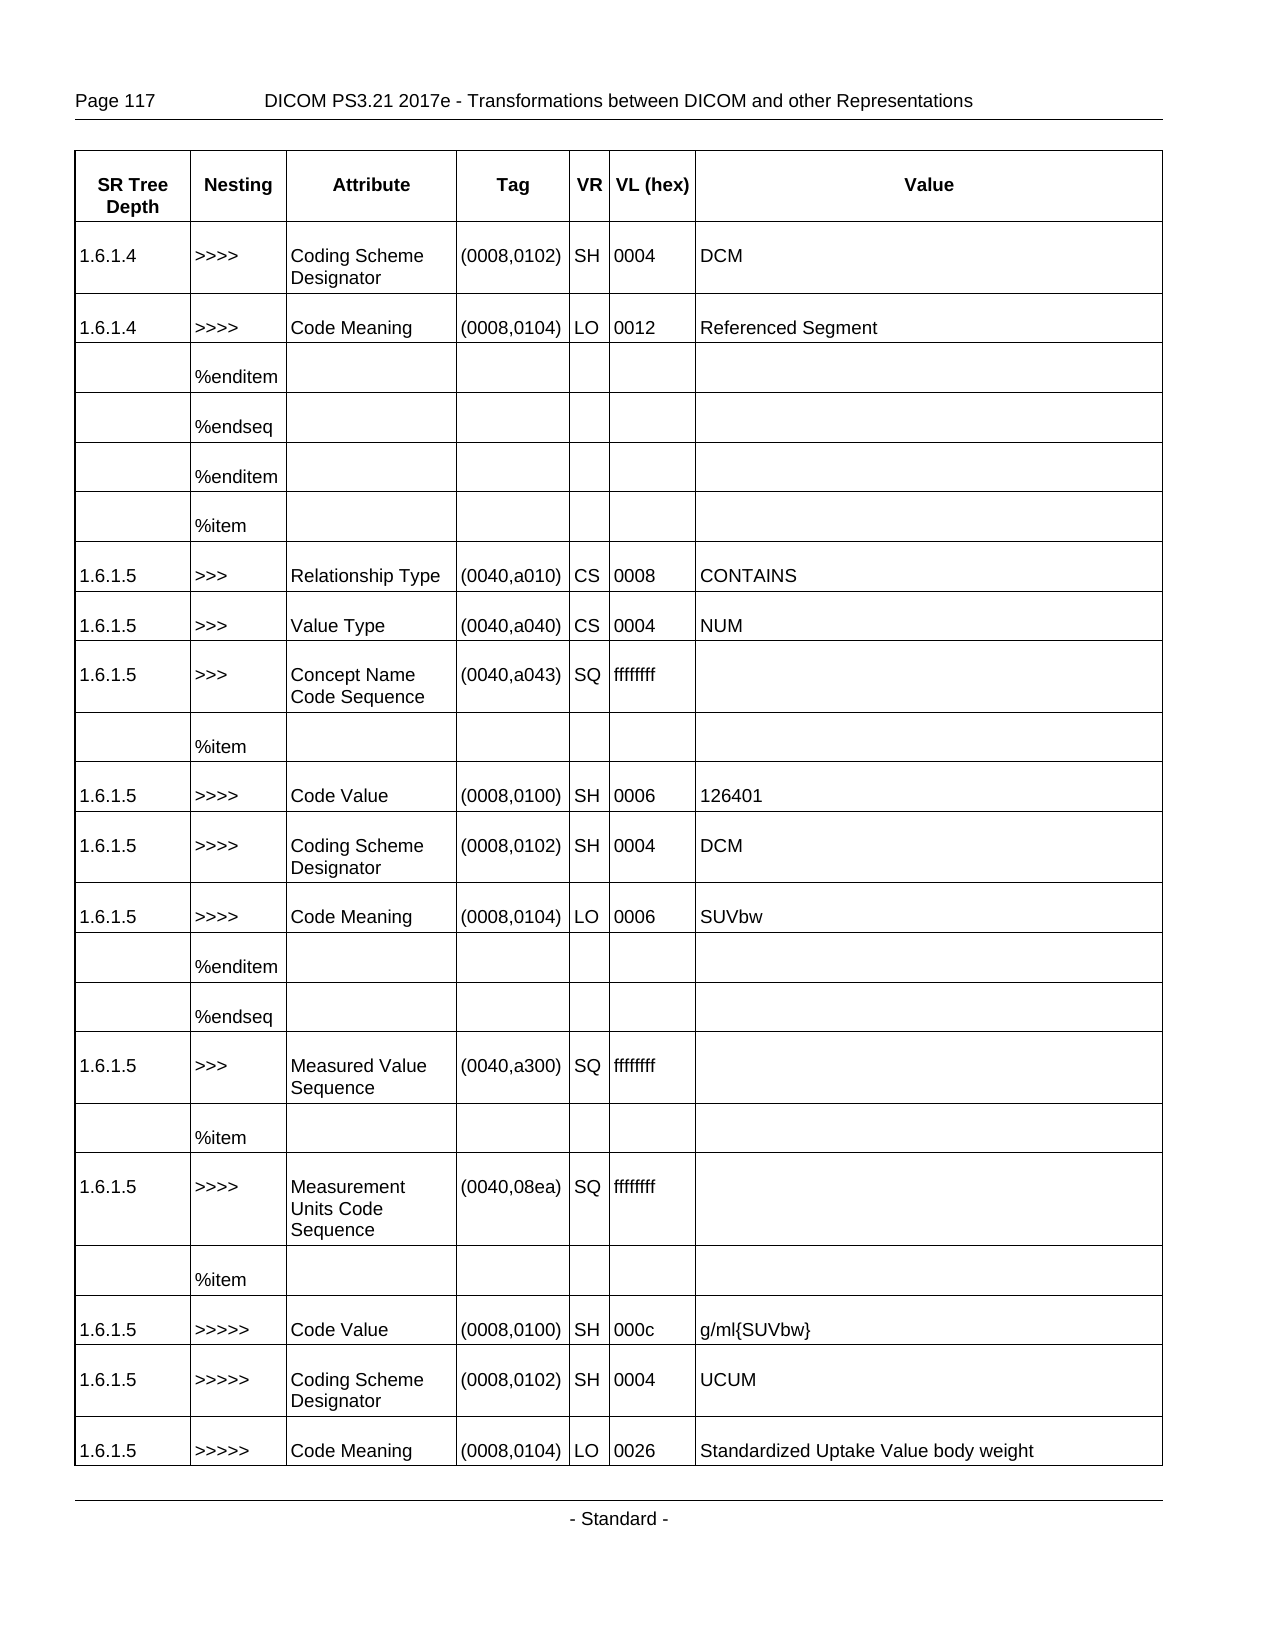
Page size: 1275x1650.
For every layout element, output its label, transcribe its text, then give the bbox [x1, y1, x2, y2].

table_cell [696, 1104, 1162, 1152]
table_cell Standardized Uptake Value body weight [696, 1417, 1162, 1465]
table_cell (0008,0104) [457, 1417, 569, 1465]
table_cell (0040,a010) [457, 542, 569, 591]
table_cell [457, 983, 569, 1031]
table_cell UCUM [696, 1345, 1162, 1416]
table_cell (0040,a043) [457, 641, 569, 712]
table_cell 000c [610, 1296, 695, 1344]
table_cell 0026 [610, 1417, 695, 1465]
table_cell [610, 492, 695, 541]
table_cell [696, 641, 1162, 712]
table_cell [696, 1032, 1162, 1102]
table_cell [696, 492, 1162, 541]
table_cell [76, 933, 190, 982]
table_cell [76, 443, 190, 491]
table_cell 0004 [610, 592, 695, 640]
table_cell Code Meaning [287, 294, 456, 342]
table_cell [696, 443, 1162, 491]
table_cell [696, 983, 1162, 1031]
table_cell [287, 343, 456, 392]
table_cell Code Value [287, 762, 456, 811]
table_cell >>>>> [191, 1296, 286, 1344]
table_cell [570, 933, 609, 982]
table_cell 0004 [610, 812, 695, 882]
table_cell 0008 [610, 542, 695, 591]
table_cell 1.6.1.5 [76, 1345, 190, 1416]
table_cell %item [191, 492, 286, 541]
table_cell [570, 343, 609, 392]
table_cell LO [570, 1417, 609, 1465]
table_cell [457, 443, 569, 491]
table_cell [287, 492, 456, 541]
table_cell [610, 343, 695, 392]
table_cell >>>> [191, 222, 286, 292]
table_cell Coding Scheme Designator [287, 222, 456, 292]
table_cell Coding Scheme Designator [287, 812, 456, 882]
table_cell >>>> [191, 294, 286, 342]
table_cell [457, 343, 569, 392]
table_cell SH [570, 222, 609, 292]
table_cell 0006 [610, 883, 695, 932]
table_cell 1.6.1.5 [76, 1153, 190, 1245]
table_cell [457, 1246, 569, 1295]
table_cell (0040,08ea) [457, 1153, 569, 1245]
table_cell [610, 393, 695, 442]
table_cell [696, 713, 1162, 761]
table_cell g/ml{SUVbw} [696, 1296, 1162, 1344]
table_cell (0008,0100) [457, 1296, 569, 1344]
table_cell (0040,a040) [457, 592, 569, 640]
table_cell %enditem [191, 933, 286, 982]
table_cell %item [191, 1104, 286, 1152]
table_cell >>>>> [191, 1417, 286, 1465]
table_cell [696, 1153, 1162, 1245]
table_cell Concept Name Code Sequence [287, 641, 456, 712]
table_cell LO [570, 883, 609, 932]
table_cell DCM [696, 222, 1162, 292]
table_cell [570, 713, 609, 761]
table_cell >>>>> [191, 1345, 286, 1416]
table_cell 1.6.1.4 [76, 294, 190, 342]
table_cell %item [191, 1246, 286, 1295]
table_cell SH [570, 1345, 609, 1416]
table_cell SUVbw [696, 883, 1162, 932]
table_cell ffffffff [610, 1153, 695, 1245]
table_cell [76, 492, 190, 541]
table_cell [570, 1104, 609, 1152]
table_cell [457, 492, 569, 541]
table_cell >>>> [191, 1153, 286, 1245]
table_cell [696, 933, 1162, 982]
table_cell [287, 933, 456, 982]
table_cell CS [570, 592, 609, 640]
table_cell %enditem [191, 443, 286, 491]
table_cell 1.6.1.4 [76, 222, 190, 292]
table_cell [457, 713, 569, 761]
table_cell [457, 393, 569, 442]
table_cell [287, 713, 456, 761]
table_cell (0040,a300) [457, 1032, 569, 1102]
table_cell CS [570, 542, 609, 591]
table_cell 1.6.1.5 [76, 592, 190, 640]
table_cell 0004 [610, 222, 695, 292]
table_cell [287, 393, 456, 442]
table_cell %endseq [191, 393, 286, 442]
table_cell Measurement Units Code Sequence [287, 1153, 456, 1245]
table_cell [696, 393, 1162, 442]
table_cell 1.6.1.5 [76, 641, 190, 712]
table_cell [287, 983, 456, 1031]
table_cell NUM [696, 592, 1162, 640]
table_header SR Tree Depth [76, 151, 190, 221]
table_header Nesting [191, 151, 286, 221]
table_header VR [570, 151, 609, 221]
table_cell 126401 [696, 762, 1162, 811]
table_cell Coding Scheme Designator [287, 1345, 456, 1416]
table_cell [610, 443, 695, 491]
table_cell ffffffff [610, 1032, 695, 1102]
table_cell %enditem [191, 343, 286, 392]
table_cell [287, 1246, 456, 1295]
table_cell >>> [191, 1032, 286, 1102]
table_cell [76, 343, 190, 392]
table_cell >>> [191, 641, 286, 712]
table_cell [570, 393, 609, 442]
table_header Attribute [287, 151, 456, 221]
table_header VL (hex) [610, 151, 695, 221]
table_cell [457, 1104, 569, 1152]
table_cell [76, 983, 190, 1031]
table_cell (0008,0102) [457, 1345, 569, 1416]
table_cell 0012 [610, 294, 695, 342]
table_cell [610, 1246, 695, 1295]
table_cell ffffffff [610, 641, 695, 712]
table_cell [610, 933, 695, 982]
table_header Tag [457, 151, 569, 221]
table_cell SH [570, 1296, 609, 1344]
table_cell CONTAINS [696, 542, 1162, 591]
table_cell 0004 [610, 1345, 695, 1416]
table_header Value [696, 151, 1162, 221]
table_cell [76, 713, 190, 761]
table_cell %endseq [191, 983, 286, 1031]
table_cell Relationship Type [287, 542, 456, 591]
table_cell [570, 1246, 609, 1295]
table_cell SQ [570, 1153, 609, 1245]
table_cell [76, 1246, 190, 1295]
table_cell [696, 1246, 1162, 1295]
table_cell [287, 443, 456, 491]
table_cell 1.6.1.5 [76, 883, 190, 932]
table_cell SH [570, 762, 609, 811]
table_cell (0008,0102) [457, 812, 569, 882]
table_cell 1.6.1.5 [76, 812, 190, 882]
table_cell [610, 1104, 695, 1152]
table_cell 0006 [610, 762, 695, 811]
table_cell Code Meaning [287, 1417, 456, 1465]
table_cell [570, 983, 609, 1031]
table_cell [570, 443, 609, 491]
table_cell [610, 983, 695, 1031]
table_cell LO [570, 294, 609, 342]
table_cell SQ [570, 641, 609, 712]
table_cell >>> [191, 542, 286, 591]
table_cell [76, 1104, 190, 1152]
table_cell [610, 713, 695, 761]
table_cell (0008,0100) [457, 762, 569, 811]
table_cell 1.6.1.5 [76, 542, 190, 591]
table_cell Measured Value Sequence [287, 1032, 456, 1102]
table_cell >>>> [191, 883, 286, 932]
table_cell [570, 492, 609, 541]
table_cell (0008,0104) [457, 883, 569, 932]
table_cell >>>> [191, 762, 286, 811]
table_cell 1.6.1.5 [76, 1417, 190, 1465]
table_cell [457, 933, 569, 982]
table_cell Value Type [287, 592, 456, 640]
table_cell %item [191, 713, 286, 761]
table_cell (0008,0104) [457, 294, 569, 342]
table_cell >>> [191, 592, 286, 640]
table_cell (0008,0102) [457, 222, 569, 292]
table_cell [76, 393, 190, 442]
table_cell Referenced Segment [696, 294, 1162, 342]
table_cell SH [570, 812, 609, 882]
table_cell 1.6.1.5 [76, 762, 190, 811]
table_cell DCM [696, 812, 1162, 882]
table_cell [287, 1104, 456, 1152]
table_cell SQ [570, 1032, 609, 1102]
table_cell 1.6.1.5 [76, 1296, 190, 1344]
table_cell Code Meaning [287, 883, 456, 932]
table_cell [696, 343, 1162, 392]
table_cell Code Value [287, 1296, 456, 1344]
table_cell >>>> [191, 812, 286, 882]
table_cell 1.6.1.5 [76, 1032, 190, 1102]
